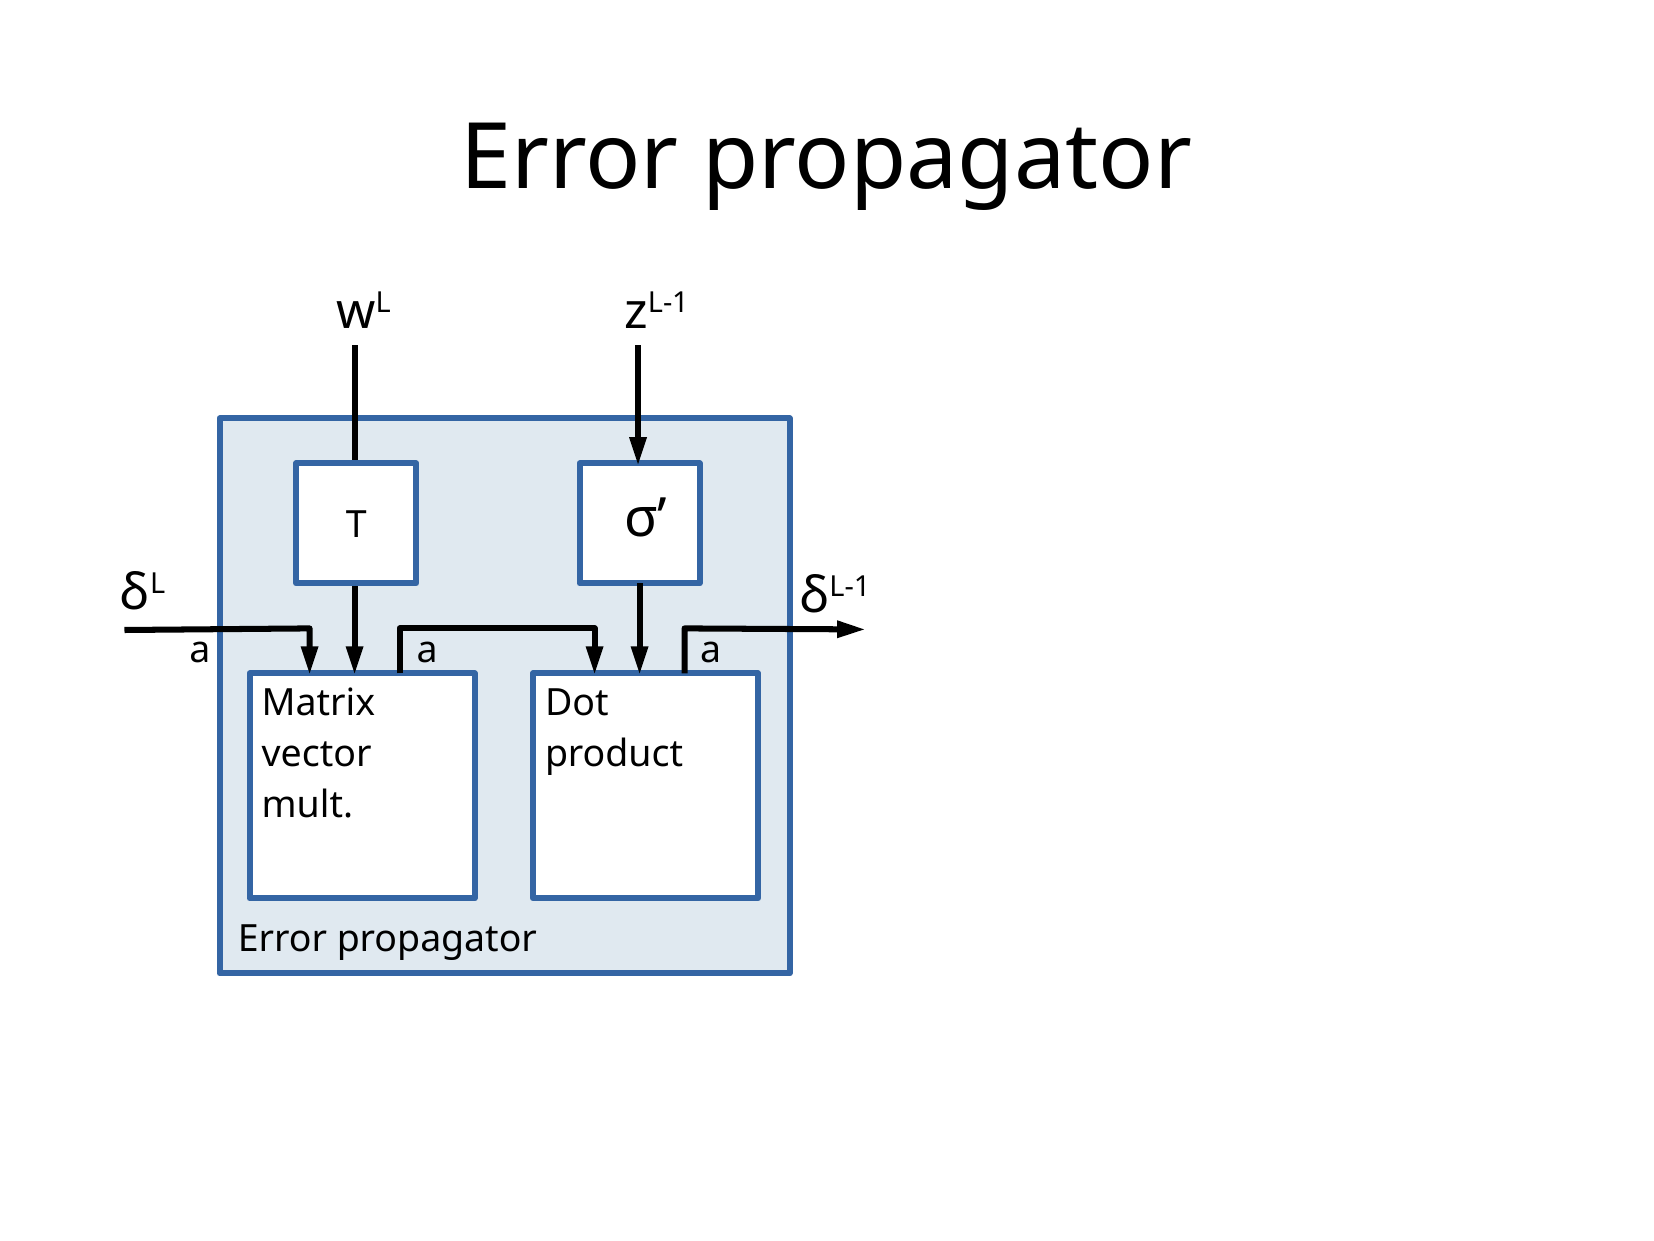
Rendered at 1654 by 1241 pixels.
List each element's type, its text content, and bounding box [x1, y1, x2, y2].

text_box zL-1 [609, 267, 716, 357]
text_box δL [75, 549, 181, 711]
text_box [219, 418, 352, 667]
text_box a [685, 615, 731, 686]
text_box wL [198, 267, 406, 357]
text_box [358, 418, 790, 668]
text_box T [296, 463, 417, 584]
text_box Error propagator [223, 904, 550, 975]
text_box [219, 631, 790, 974]
text_box Matrix vector mult. [246, 667, 397, 849]
text_box σ’ [609, 471, 685, 567]
text_box δL-1 [780, 551, 886, 714]
title Error propagator [82, 49, 1571, 257]
text_box Dot product [530, 668, 693, 794]
text_box a [401, 615, 447, 686]
text_box a [174, 615, 220, 686]
